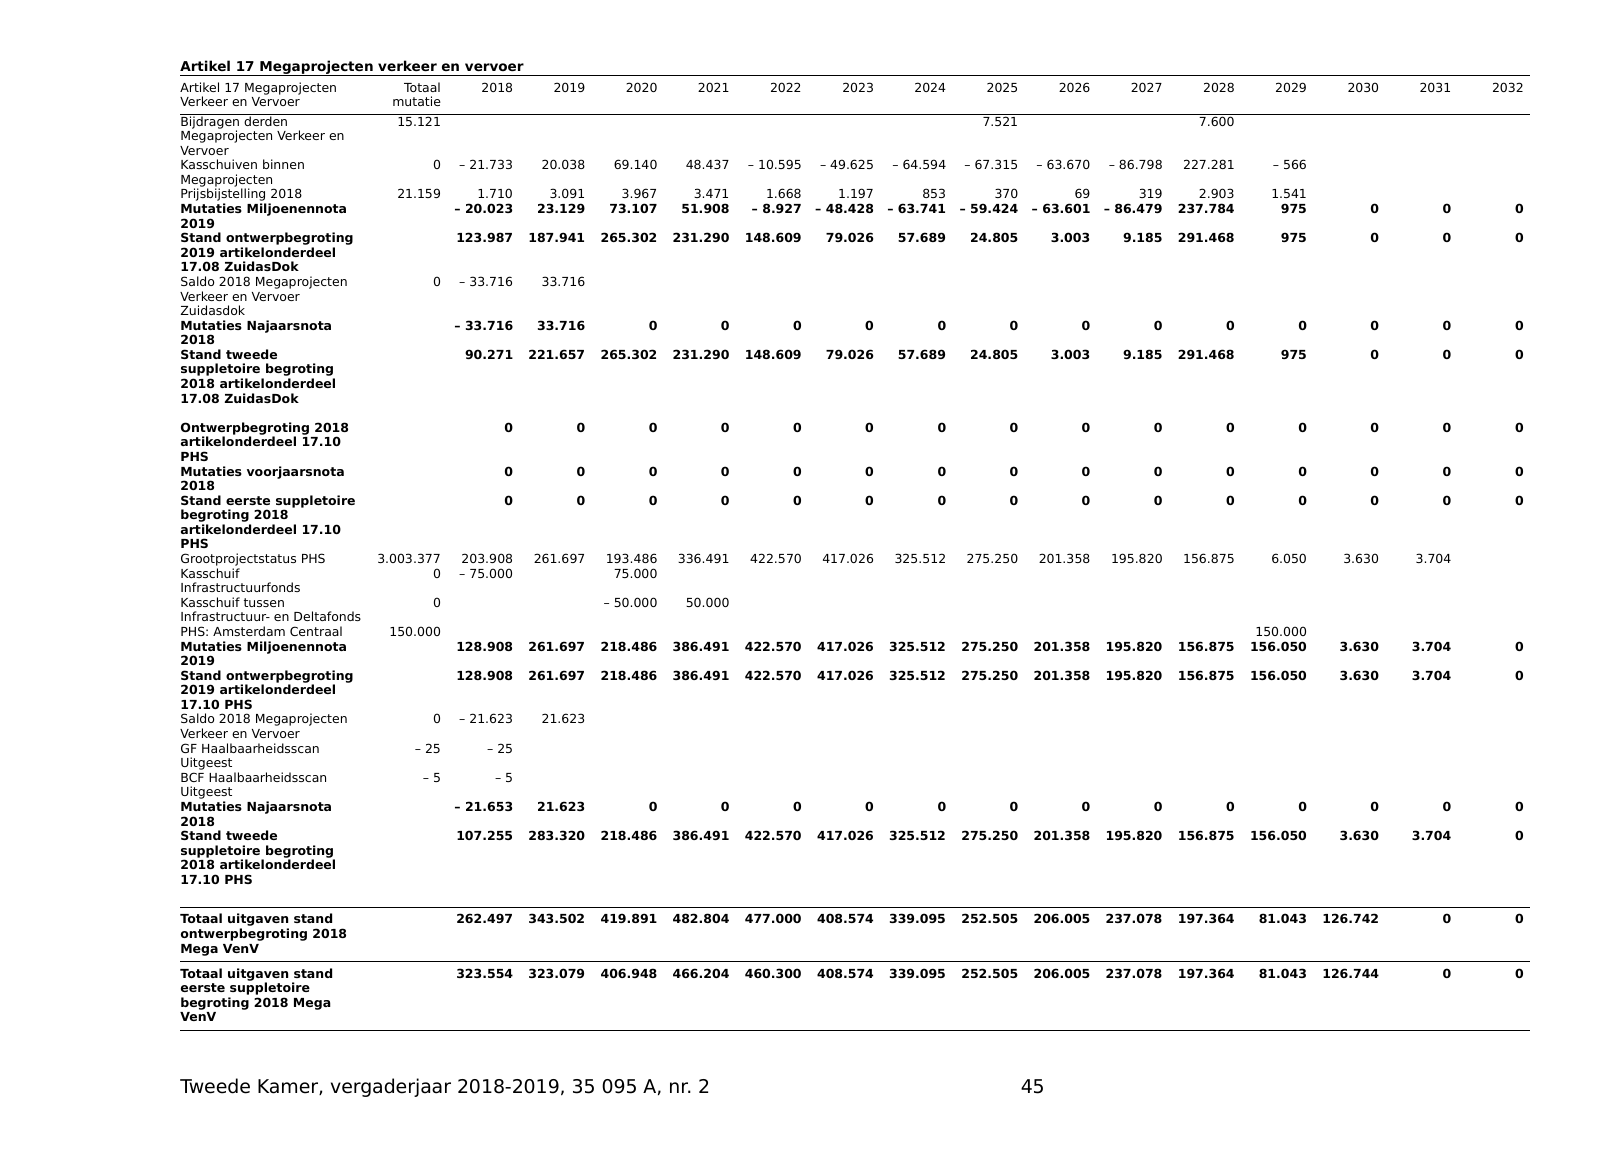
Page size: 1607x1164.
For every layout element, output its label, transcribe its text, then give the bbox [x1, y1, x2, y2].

table_cell [1313, 187, 1385, 202]
table_cell 466.204 [663, 962, 735, 1029]
table_cell 0 [1385, 202, 1457, 231]
table_cell [1024, 115, 1096, 158]
table_cell 0 [1240, 421, 1313, 464]
table_cell 3.704 [1385, 669, 1457, 712]
table_cell 0 [1385, 421, 1457, 464]
table_cell Totaal uitgaven stand eerste suppletoire begroting 2018 Mega VenV [180, 962, 361, 1029]
table_cell 2025 [952, 76, 1024, 114]
table_cell – 48.428 [808, 202, 879, 231]
table_cell 0 [1024, 464, 1096, 493]
table_cell 193.486 [591, 552, 663, 566]
table_cell – 33.716 [447, 319, 519, 348]
table_cell Stand eerste suppletoire begroting 2018 artikelonderdeel 17.10 PHS [180, 494, 361, 552]
table_cell [1024, 887, 1096, 907]
table_cell [591, 771, 663, 800]
table_cell [1385, 187, 1457, 202]
table_cell 0 [663, 800, 735, 829]
table_cell – 21.623 [447, 712, 519, 741]
table_cell 323.554 [447, 962, 519, 1029]
table_cell 419.891 [591, 908, 663, 961]
table_cell [591, 406, 663, 421]
table_cell 252.505 [952, 908, 1024, 961]
table_cell – 5 [447, 771, 519, 800]
table_cell 460.300 [735, 962, 807, 1029]
table_cell [880, 596, 952, 625]
table_cell [663, 771, 735, 800]
table_cell 126.742 [1313, 908, 1385, 961]
table_cell 0 [591, 494, 663, 552]
table_cell 0 [1313, 348, 1385, 406]
table_cell [952, 771, 1024, 800]
table_cell 406.948 [591, 962, 663, 1029]
table_cell 417.026 [808, 669, 879, 712]
table_cell – 86.479 [1096, 202, 1168, 231]
table_cell 265.302 [591, 231, 663, 275]
table_cell 3.003.377 [361, 552, 447, 566]
table_cell 0 [880, 319, 952, 348]
table_cell [952, 275, 1024, 318]
table_cell 2024 [880, 76, 952, 114]
table_cell – 25 [361, 741, 447, 771]
table_cell [591, 115, 663, 158]
table_cell 218.486 [591, 829, 663, 887]
table_cell [880, 712, 952, 741]
table_cell [361, 494, 447, 552]
table_cell 75.000 [591, 566, 663, 596]
table_cell 0 [1168, 800, 1240, 829]
table_cell 197.364 [1168, 962, 1240, 1029]
table_cell [1385, 771, 1457, 800]
table_cell [1024, 625, 1096, 639]
table_cell 0 [519, 494, 591, 552]
table_cell 386.491 [663, 669, 735, 712]
table_cell 2022 [735, 76, 807, 114]
table_cell 79.026 [808, 231, 879, 275]
table_cell 231.290 [663, 231, 735, 275]
table_cell 0 [1457, 464, 1529, 493]
table_cell – 8.927 [735, 202, 807, 231]
table_cell 291.468 [1168, 231, 1240, 275]
table_cell 0 [1096, 494, 1168, 552]
table_cell 283.320 [519, 829, 591, 887]
table_cell [1096, 275, 1168, 318]
table_cell [1240, 771, 1313, 800]
table_cell [1385, 887, 1457, 907]
table_cell 81.043 [1240, 962, 1313, 1029]
table_cell [808, 712, 879, 741]
table_cell [1313, 887, 1385, 907]
table_cell [1096, 741, 1168, 771]
table_cell [1457, 406, 1529, 421]
table_cell 107.255 [447, 829, 519, 887]
table_cell [1313, 771, 1385, 800]
table_cell [1385, 115, 1457, 158]
table_cell 2026 [1024, 76, 1096, 114]
table_cell Artikel 17 Megaprojecten Verkeer en Vervoer [180, 76, 361, 114]
table_cell 24.805 [952, 348, 1024, 406]
table_cell [1096, 887, 1168, 907]
table_cell 6.050 [1240, 552, 1313, 566]
table_cell [1168, 566, 1240, 596]
table_cell [880, 115, 952, 158]
table_cell 0 [1385, 494, 1457, 552]
table_cell [1240, 712, 1313, 741]
table_cell [952, 566, 1024, 596]
table_cell 0 [591, 464, 663, 493]
table_cell 0 [1385, 464, 1457, 493]
table_cell Mutaties Miljoenennota 2019 [180, 202, 361, 231]
table_cell 261.697 [519, 669, 591, 712]
table_cell [1457, 187, 1529, 202]
table_cell 7.600 [1168, 115, 1240, 158]
table_cell 9.185 [1096, 231, 1168, 275]
table_cell [361, 639, 447, 668]
table_cell – 63.670 [1024, 158, 1096, 187]
table_cell [1457, 596, 1529, 625]
table_cell 0 [1457, 319, 1529, 348]
table_cell [519, 566, 591, 596]
table_cell Ontwerpbegroting 2018 artikelonderdeel 17.10 PHS [180, 421, 361, 464]
table_cell 150.000 [1240, 625, 1313, 639]
table_cell [1240, 741, 1313, 771]
table_cell 195.820 [1096, 639, 1168, 668]
table_cell – 5 [361, 771, 447, 800]
table_cell 477.000 [735, 908, 807, 961]
table_cell [808, 566, 879, 596]
table_cell 73.107 [591, 202, 663, 231]
table_cell 0 [663, 494, 735, 552]
table_cell [1385, 741, 1457, 771]
table_cell Saldo 2018 Megaprojecten Verkeer en Vervoer Zuidasdok [180, 275, 361, 318]
table_cell 203.908 [447, 552, 519, 566]
table_cell Saldo 2018 Megaprojecten Verkeer en Vervoer [180, 712, 361, 741]
table_cell [1096, 771, 1168, 800]
table_cell 370 [952, 187, 1024, 202]
table_cell 0 [1457, 202, 1529, 231]
table_cell 81.043 [1240, 908, 1313, 961]
table_cell 50.000 [663, 596, 735, 625]
table_cell [663, 625, 735, 639]
table_cell 3.630 [1313, 669, 1385, 712]
table_cell 975 [1240, 231, 1313, 275]
table_cell 0 [663, 464, 735, 493]
table_cell [1313, 115, 1385, 158]
table_cell 386.491 [663, 639, 735, 668]
table_cell [1313, 158, 1385, 187]
table_cell 262.497 [447, 908, 519, 961]
table_cell 48.437 [663, 158, 735, 187]
table_cell 0 [1457, 829, 1529, 887]
table_cell 0 [663, 319, 735, 348]
table_cell 0 [1096, 800, 1168, 829]
table_cell 2031 [1385, 76, 1457, 114]
table_cell [1457, 741, 1529, 771]
table_cell [1313, 596, 1385, 625]
table_cell 275.250 [952, 639, 1024, 668]
table_cell [1385, 712, 1457, 741]
table_cell – 59.424 [952, 202, 1024, 231]
table_cell [447, 596, 519, 625]
table_cell – 20.023 [447, 202, 519, 231]
table_cell [519, 771, 591, 800]
table_cell [1168, 887, 1240, 907]
table_cell 128.908 [447, 669, 519, 712]
table_cell 0 [447, 421, 519, 464]
table_cell 3.704 [1385, 552, 1457, 566]
table_cell – 33.716 [447, 275, 519, 318]
table_cell 0 [361, 596, 447, 625]
table_cell 0 [808, 421, 879, 464]
table_cell [519, 887, 591, 907]
table_cell 2018 [447, 76, 519, 114]
table_cell [591, 741, 663, 771]
table_cell [952, 741, 1024, 771]
table_cell [1096, 625, 1168, 639]
table_cell – 63.741 [880, 202, 952, 231]
table_cell [808, 887, 879, 907]
table_cell 0 [1457, 908, 1529, 961]
table_cell 0 [1457, 421, 1529, 464]
table_cell [1385, 625, 1457, 639]
table_cell 195.820 [1096, 829, 1168, 887]
table_cell [1168, 275, 1240, 318]
table_cell 0 [880, 464, 952, 493]
table_cell [1457, 275, 1529, 318]
table_cell [735, 406, 807, 421]
table_cell – 86.798 [1096, 158, 1168, 187]
table_cell 3.003 [1024, 231, 1096, 275]
table_cell 231.290 [663, 348, 735, 406]
table_cell 227.281 [1168, 158, 1240, 187]
table_cell 2.903 [1168, 187, 1240, 202]
table_cell [952, 887, 1024, 907]
table_cell 33.716 [519, 275, 591, 318]
table_cell 0 [952, 421, 1024, 464]
table_cell [361, 962, 447, 1029]
table_cell [735, 566, 807, 596]
table_cell [1240, 406, 1313, 421]
table_cell [519, 596, 591, 625]
table_cell Kasschuif Infrastructuurfonds [180, 566, 361, 596]
table_cell 0 [1024, 421, 1096, 464]
table_cell [1024, 741, 1096, 771]
table_cell [1024, 406, 1096, 421]
table_cell 3.630 [1313, 639, 1385, 668]
table_cell 339.095 [880, 962, 952, 1029]
table_cell [1240, 275, 1313, 318]
table_cell 0 [1096, 421, 1168, 464]
table_cell 422.570 [735, 669, 807, 712]
table_cell 128.908 [447, 639, 519, 668]
table_cell 0 [1168, 464, 1240, 493]
table_cell 0 [1096, 464, 1168, 493]
table_cell Kasschuiven binnen Megaprojecten [180, 158, 361, 187]
table_cell 0 [1385, 908, 1457, 961]
table_cell 156.875 [1168, 639, 1240, 668]
table_cell 0 [1457, 231, 1529, 275]
table_cell 422.570 [735, 552, 807, 566]
table_cell 0 [1240, 319, 1313, 348]
table_cell [735, 115, 807, 158]
table_cell 0 [735, 800, 807, 829]
table_cell [447, 406, 519, 421]
table_cell 69.140 [591, 158, 663, 187]
table_cell 156.875 [1168, 552, 1240, 566]
table_cell [663, 887, 735, 907]
table_cell 3.704 [1385, 639, 1457, 668]
table_cell [447, 115, 519, 158]
table_cell 2023 [808, 76, 879, 114]
table_cell Mutaties Najaarsnota 2018 [180, 800, 361, 829]
table_cell Totaal uitgaven stand ontwerpbegroting 2018 Mega VenV [180, 908, 361, 961]
table_cell [1168, 712, 1240, 741]
table_cell [1096, 566, 1168, 596]
table_cell 0 [1457, 800, 1529, 829]
table_cell 237.078 [1096, 962, 1168, 1029]
table_cell 0 [1457, 639, 1529, 668]
table_cell [663, 115, 735, 158]
table_cell – 21.733 [447, 158, 519, 187]
table_cell 291.468 [1168, 348, 1240, 406]
table_cell [1024, 712, 1096, 741]
table_cell 325.512 [880, 829, 952, 887]
table_cell 0 [735, 319, 807, 348]
table_cell [519, 625, 591, 639]
table_cell [880, 741, 952, 771]
table_cell 2021 [663, 76, 735, 114]
table_cell – 21.653 [447, 800, 519, 829]
table_cell 975 [1240, 202, 1313, 231]
table_cell [1385, 158, 1457, 187]
table_cell [735, 771, 807, 800]
table_cell [808, 625, 879, 639]
table_cell 0 [808, 800, 879, 829]
table_cell – 75.000 [447, 566, 519, 596]
table_cell Stand ontwerpbegroting 2019 artikelonderdeel 17.08 ZuidasDok [180, 231, 361, 275]
table_cell [735, 712, 807, 741]
table_cell [1457, 887, 1529, 907]
table_cell – 64.594 [880, 158, 952, 187]
table_cell 20.038 [519, 158, 591, 187]
table_cell [1313, 406, 1385, 421]
table_cell 0 [519, 421, 591, 464]
table_cell 853 [880, 187, 952, 202]
table_cell Mutaties voorjaarsnota 2018 [180, 464, 361, 493]
table_cell 156.875 [1168, 669, 1240, 712]
table_cell 1.197 [808, 187, 879, 202]
table_cell 2020 [591, 76, 663, 114]
table_cell [1096, 115, 1168, 158]
table_cell 417.026 [808, 829, 879, 887]
table_cell 90.271 [447, 348, 519, 406]
table_cell Mutaties Miljoenennota 2019 [180, 639, 361, 668]
table_cell 0 [1313, 800, 1385, 829]
table_cell 0 [735, 464, 807, 493]
table_cell 0 [1313, 494, 1385, 552]
table_cell [1313, 741, 1385, 771]
table_cell 1.668 [735, 187, 807, 202]
table_cell 0 [361, 712, 447, 741]
table_cell – 25 [447, 741, 519, 771]
table_cell [1385, 406, 1457, 421]
table_cell 57.689 [880, 348, 952, 406]
table_cell 148.609 [735, 348, 807, 406]
table_cell 0 [1168, 494, 1240, 552]
table_cell 15.121 [361, 115, 447, 158]
table_cell 150.000 [361, 625, 447, 639]
table_cell 0 [1024, 319, 1096, 348]
table_cell [880, 406, 952, 421]
table_cell [808, 596, 879, 625]
table_cell 0 [1385, 231, 1457, 275]
table_cell 0 [1313, 202, 1385, 231]
table_cell [1385, 596, 1457, 625]
table_cell 21.159 [361, 187, 447, 202]
table_cell 0 [808, 494, 879, 552]
table_cell [663, 566, 735, 596]
table_cell [1457, 115, 1529, 158]
table_cell 0 [1313, 464, 1385, 493]
table_cell PHS: Amsterdam Centraal [180, 625, 361, 639]
table_cell 0 [880, 421, 952, 464]
table_cell [1240, 115, 1313, 158]
table_cell 3.630 [1313, 552, 1385, 566]
table_cell [663, 406, 735, 421]
table_cell 0 [591, 319, 663, 348]
table_cell 3.967 [591, 187, 663, 202]
table_cell 408.574 [808, 962, 879, 1029]
table_cell 2032 [1457, 76, 1529, 114]
table_cell 323.079 [519, 962, 591, 1029]
table_cell 0 [1240, 494, 1313, 552]
table_cell [447, 625, 519, 639]
table_cell [591, 275, 663, 318]
table_cell – 49.625 [808, 158, 879, 187]
table_cell 0 [735, 421, 807, 464]
table_cell 0 [361, 566, 447, 596]
table_cell – 50.000 [591, 596, 663, 625]
table_cell 0 [1457, 348, 1529, 406]
table_cell 0 [1385, 348, 1457, 406]
table_cell [880, 887, 952, 907]
table_cell 0 [1457, 962, 1529, 1029]
table_cell 0 [1024, 494, 1096, 552]
table_cell [808, 741, 879, 771]
table_cell [519, 115, 591, 158]
table_cell [663, 712, 735, 741]
table_cell 23.129 [519, 202, 591, 231]
table_cell [808, 406, 879, 421]
table_cell 0 [1240, 464, 1313, 493]
table_cell [361, 800, 447, 829]
table_cell [361, 348, 447, 406]
table_cell 343.502 [519, 908, 591, 961]
table_cell [1457, 158, 1529, 187]
table_cell [1313, 566, 1385, 596]
table_cell 0 [1457, 669, 1529, 712]
table_cell 325.512 [880, 669, 952, 712]
table_cell 126.744 [1313, 962, 1385, 1029]
table_cell [591, 625, 663, 639]
table_cell 3.003 [1024, 348, 1096, 406]
table_cell [591, 887, 663, 907]
table_cell 0 [447, 464, 519, 493]
table_cell 275.250 [952, 552, 1024, 566]
table_cell 0 [1168, 319, 1240, 348]
table_cell 408.574 [808, 908, 879, 961]
table_cell 187.941 [519, 231, 591, 275]
table_cell 0 [447, 494, 519, 552]
table_cell 252.505 [952, 962, 1024, 1029]
table_cell 0 [361, 158, 447, 187]
table_cell 0 [808, 464, 879, 493]
table_cell 2027 [1096, 76, 1168, 114]
table_cell 417.026 [808, 639, 879, 668]
table_cell [1240, 566, 1313, 596]
table_cell [880, 625, 952, 639]
table_cell [361, 669, 447, 712]
table_cell 2019 [519, 76, 591, 114]
table_cell 0 [1457, 494, 1529, 552]
table_cell [880, 275, 952, 318]
table_cell [180, 887, 361, 907]
table_cell 0 [735, 494, 807, 552]
table_cell 9.185 [1096, 348, 1168, 406]
table_header Artikel 17 Megaprojecten verkeer en vervoer [180, 59, 1529, 75]
table_cell Bijdragen derden Megaprojecten Verkeer en Vervoer [180, 115, 361, 158]
table_cell 7.521 [952, 115, 1024, 158]
table_cell Kasschuif tussen Infrastructuur- en Deltafonds [180, 596, 361, 625]
table_cell [1096, 406, 1168, 421]
table_cell 2029 [1240, 76, 1313, 114]
table_cell 3.630 [1313, 829, 1385, 887]
table_cell 261.697 [519, 552, 591, 566]
table_cell 69 [1024, 187, 1096, 202]
table_cell 0 [591, 421, 663, 464]
table_cell 0 [1096, 319, 1168, 348]
table_cell 339.095 [880, 908, 952, 961]
table_cell 0 [952, 494, 1024, 552]
table_cell [1168, 625, 1240, 639]
table_cell 24.805 [952, 231, 1024, 275]
table_cell 3.091 [519, 187, 591, 202]
table_cell 417.026 [808, 552, 879, 566]
table_cell 1.541 [1240, 187, 1313, 202]
table_cell 0 [591, 800, 663, 829]
table_cell 325.512 [880, 552, 952, 566]
table_cell Grootprojectstatus PHS [180, 552, 361, 566]
table_cell [663, 275, 735, 318]
table_cell 0 [519, 464, 591, 493]
table_cell 221.657 [519, 348, 591, 406]
table_cell 0 [880, 494, 952, 552]
table_cell 237.078 [1096, 908, 1168, 961]
table_cell [1096, 596, 1168, 625]
table_cell 0 [952, 464, 1024, 493]
table_cell – 63.601 [1024, 202, 1096, 231]
table_cell 201.358 [1024, 639, 1096, 668]
table_cell [1024, 596, 1096, 625]
table_cell 0 [1313, 231, 1385, 275]
table_cell 336.491 [663, 552, 735, 566]
table_cell [180, 406, 361, 421]
table_cell 0 [880, 800, 952, 829]
table_cell [1024, 566, 1096, 596]
table_cell 156.050 [1240, 829, 1313, 887]
table_cell [361, 231, 447, 275]
table_cell 0 [1385, 962, 1457, 1029]
table_cell [952, 406, 1024, 421]
table_cell [735, 625, 807, 639]
table_cell [1313, 625, 1385, 639]
table_cell 218.486 [591, 639, 663, 668]
table_cell Totaal mutatie [361, 76, 447, 114]
table_cell 0 [361, 275, 447, 318]
table_cell 0 [808, 319, 879, 348]
table_cell 275.250 [952, 829, 1024, 887]
table_cell GF Haalbaarheidsscan Uitgeest [180, 741, 361, 771]
table_cell [361, 406, 447, 421]
table_cell [1096, 712, 1168, 741]
table_cell 422.570 [735, 639, 807, 668]
table_cell [1240, 596, 1313, 625]
table_cell BCF Haalbaarheidsscan Uitgeest [180, 771, 361, 800]
table_cell 156.875 [1168, 829, 1240, 887]
table_cell 0 [952, 319, 1024, 348]
table_cell 51.908 [663, 202, 735, 231]
table_cell – 10.595 [735, 158, 807, 187]
table_cell 261.697 [519, 639, 591, 668]
table_cell – 67.315 [952, 158, 1024, 187]
table_cell [1457, 712, 1529, 741]
table_cell 201.358 [1024, 669, 1096, 712]
table_cell [880, 566, 952, 596]
table_cell [808, 275, 879, 318]
table_cell 206.005 [1024, 908, 1096, 961]
table_cell [1024, 771, 1096, 800]
table_cell – 566 [1240, 158, 1313, 187]
table_cell [1385, 275, 1457, 318]
table_cell [735, 596, 807, 625]
table_cell [361, 887, 447, 907]
table_cell [663, 741, 735, 771]
table_cell 319 [1096, 187, 1168, 202]
table_cell 0 [663, 421, 735, 464]
table_cell [361, 202, 447, 231]
table_cell 975 [1240, 348, 1313, 406]
table_cell [735, 741, 807, 771]
table_cell [1313, 712, 1385, 741]
table_cell 156.050 [1240, 639, 1313, 668]
table_cell 0 [1313, 319, 1385, 348]
table_cell 2030 [1313, 76, 1385, 114]
table_cell 3.704 [1385, 829, 1457, 887]
table_cell 0 [1385, 800, 1457, 829]
table_cell 275.250 [952, 669, 1024, 712]
table_cell 0 [952, 800, 1024, 829]
table_cell 218.486 [591, 669, 663, 712]
table_cell 0 [1240, 800, 1313, 829]
table_cell 21.623 [519, 800, 591, 829]
table_cell Prijsbijstelling 2018 [180, 187, 361, 202]
table_cell [1240, 887, 1313, 907]
table_cell 0 [1385, 319, 1457, 348]
table_cell [1024, 275, 1096, 318]
table_cell [735, 275, 807, 318]
table_cell [952, 712, 1024, 741]
table_cell [1457, 552, 1529, 566]
table_cell Stand tweede suppletoire begroting 2018 artikelonderdeel 17.10 PHS [180, 829, 361, 887]
table_cell 206.005 [1024, 962, 1096, 1029]
table_cell 201.358 [1024, 552, 1096, 566]
table_cell 33.716 [519, 319, 591, 348]
table_cell 386.491 [663, 829, 735, 887]
table_cell [735, 887, 807, 907]
table_cell [447, 887, 519, 907]
table_cell 156.050 [1240, 669, 1313, 712]
table_cell [361, 421, 447, 464]
table_cell [880, 771, 952, 800]
table_cell [1385, 566, 1457, 596]
table_cell 482.804 [663, 908, 735, 961]
table_cell 201.358 [1024, 829, 1096, 887]
table_cell 422.570 [735, 829, 807, 887]
table_cell 21.623 [519, 712, 591, 741]
table_cell [361, 908, 447, 961]
table_cell 237.784 [1168, 202, 1240, 231]
table_cell Stand tweede suppletoire begroting 2018 artikelonderdeel 17.08 ZuidasDok [180, 348, 361, 406]
table_cell 3.471 [663, 187, 735, 202]
table_cell [361, 829, 447, 887]
table_cell 265.302 [591, 348, 663, 406]
table_cell Stand ontwerpbegroting 2019 artikelonderdeel 17.10 PHS [180, 669, 361, 712]
table_cell [1168, 771, 1240, 800]
table_cell [1457, 566, 1529, 596]
table_cell [808, 771, 879, 800]
table_cell [1168, 596, 1240, 625]
table_cell [1168, 406, 1240, 421]
table_cell [1168, 741, 1240, 771]
table_cell 197.364 [1168, 908, 1240, 961]
table_cell [519, 406, 591, 421]
table_cell [519, 741, 591, 771]
table_cell 0 [1313, 421, 1385, 464]
table_cell 195.820 [1096, 552, 1168, 566]
table_cell [361, 464, 447, 493]
table_cell [952, 625, 1024, 639]
table_cell [1457, 625, 1529, 639]
table_cell 195.820 [1096, 669, 1168, 712]
table_cell [1457, 771, 1529, 800]
table_cell 0 [1168, 421, 1240, 464]
table_cell [591, 712, 663, 741]
table_cell 79.026 [808, 348, 879, 406]
table_cell 123.987 [447, 231, 519, 275]
table_cell 325.512 [880, 639, 952, 668]
table_cell [1313, 275, 1385, 318]
table_cell [952, 596, 1024, 625]
table_cell 2028 [1168, 76, 1240, 114]
table_cell [361, 319, 447, 348]
table_cell Mutaties Najaarsnota 2018 [180, 319, 361, 348]
table_cell 148.609 [735, 231, 807, 275]
table_cell 0 [1024, 800, 1096, 829]
table_cell [808, 115, 879, 158]
table_cell 57.689 [880, 231, 952, 275]
table_cell 1.710 [447, 187, 519, 202]
